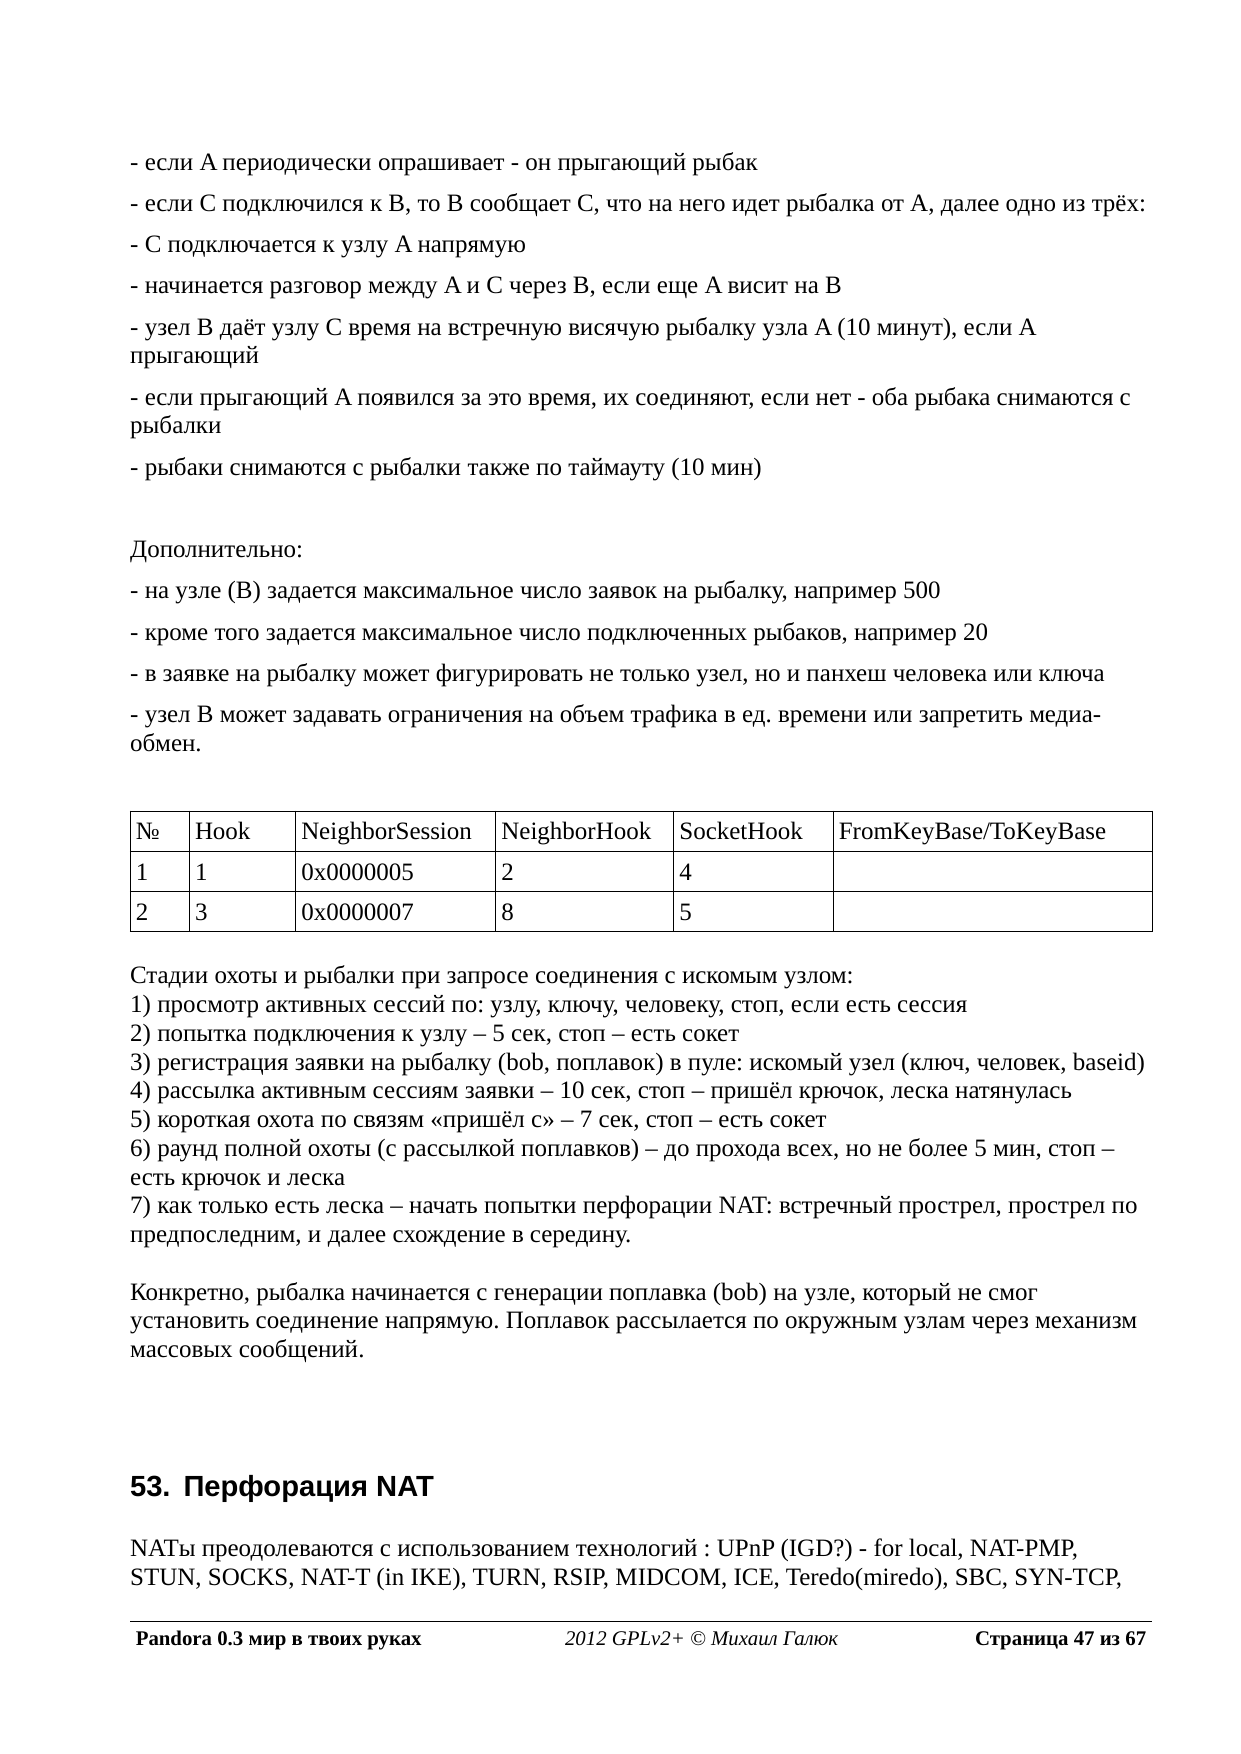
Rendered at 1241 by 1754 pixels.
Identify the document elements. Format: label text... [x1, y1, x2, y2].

text 7) как только есть леска – начать попытки перфорации NAT: встречный прострел, прострел по предпоследним, и далее схождение в середину. [130, 1190, 1152, 1248]
text 1) просмотр активных сессий по: узлу, ключу, человеку, стоп, если есть сессия [130, 989, 1152, 1018]
text - в заявке на рыбалку может фигурировать не только узел, но и панхеш человека или ключа [130, 658, 1152, 687]
table_cell 2 [131, 892, 189, 931]
table_header NeighborHook [496, 812, 673, 851]
text - рыбаки снимаются с рыбалки также по таймауту (10 мин) [130, 452, 1152, 481]
text Стадии охоты и рыбалки при запросе соединения с искомым узлом: [130, 960, 1152, 989]
table_cell 0x0000005 [296, 852, 495, 891]
table_cell [834, 892, 1152, 931]
table_cell [834, 852, 1152, 891]
table_cell 5 [674, 892, 833, 931]
text 6) раунд полной охоты (с рассылкой поплавков) – до прохода всех, но не более 5 мин, стоп – есть крючок и леска [130, 1133, 1152, 1190]
text NATы преодолеваются с использованием технологий : UPnP (IGD?) - for local, NAT-PMP, STUN, SOCKS, NAT-T (in IKE), TURN, RSIP, MIDCOM, ICE, Teredo(miredo), SBC, SYN-TCP, [130, 1533, 1152, 1591]
text - если A периодически опрашивает - он прыгающий рыбак [130, 147, 1152, 176]
text - узел B может задавать ограничения на объем трафика в ед. времени или запретить медиа-обмен. [130, 699, 1152, 757]
table_cell 4 [674, 852, 833, 891]
text - на узле (B) задается максимальное число заявок на рыбалку, например 500 [130, 576, 1152, 604]
table_header NeighborSession [296, 812, 495, 851]
text - если C подключился к B, то B сообщает C, что на него идет рыбалка от A, далее одно из трёх: [130, 188, 1152, 217]
text - C подключается к узлу A напрямую [130, 229, 1152, 258]
table_cell 2 [496, 852, 673, 891]
table_cell 1 [190, 852, 295, 891]
text - начинается разговор между A и C через B, если еще A висит на B [130, 271, 1152, 299]
text - кроме того задается максимальное число подключенных рыбаков, например 20 [130, 617, 1152, 646]
text 4) рассылка активным сессиям заявки – 10 сек, стоп – пришёл крючок, леска натянулась [130, 1075, 1152, 1104]
table_cell 1 [131, 852, 189, 891]
table_cell 3 [190, 892, 295, 931]
text 5) короткая охота по связям «пришёл с» – 7 сек, стоп – есть сокет [130, 1104, 1152, 1133]
text 3) регистрация заявки на рыбалку (bob, поплавок) в пуле: искомый узел (ключ, человек, baseid) [130, 1047, 1152, 1075]
table_cell 0x0000007 [296, 892, 495, 931]
text Дополнительно: [130, 534, 1152, 563]
text 2) попытка подключения к узлу – 5 сек, стоп – есть сокет [130, 1018, 1152, 1047]
table_header № [131, 812, 189, 851]
text - узел B даёт узлу C время на встречную висячую рыбалку узла A (10 минут), если A прыгающий [130, 312, 1152, 369]
table_header FromKeyBase/ToKeyBase [834, 812, 1152, 851]
table_header SocketHook [674, 812, 833, 851]
table_header Hook [190, 812, 295, 851]
subtitle Перфорация NAT [130, 1469, 1152, 1503]
table_cell 8 [496, 892, 673, 931]
text - если прыгающий A появился за это время, их соединяют, если нет - оба рыбака снимаются с рыбалки [130, 382, 1152, 439]
text Конкретно, рыбалка начинается с генерации поплавка (bob) на узле, который не смог установить соединение напрямую. Поплавок рассылается по окружным узлам через механизм массовых сообщений. [130, 1277, 1152, 1363]
